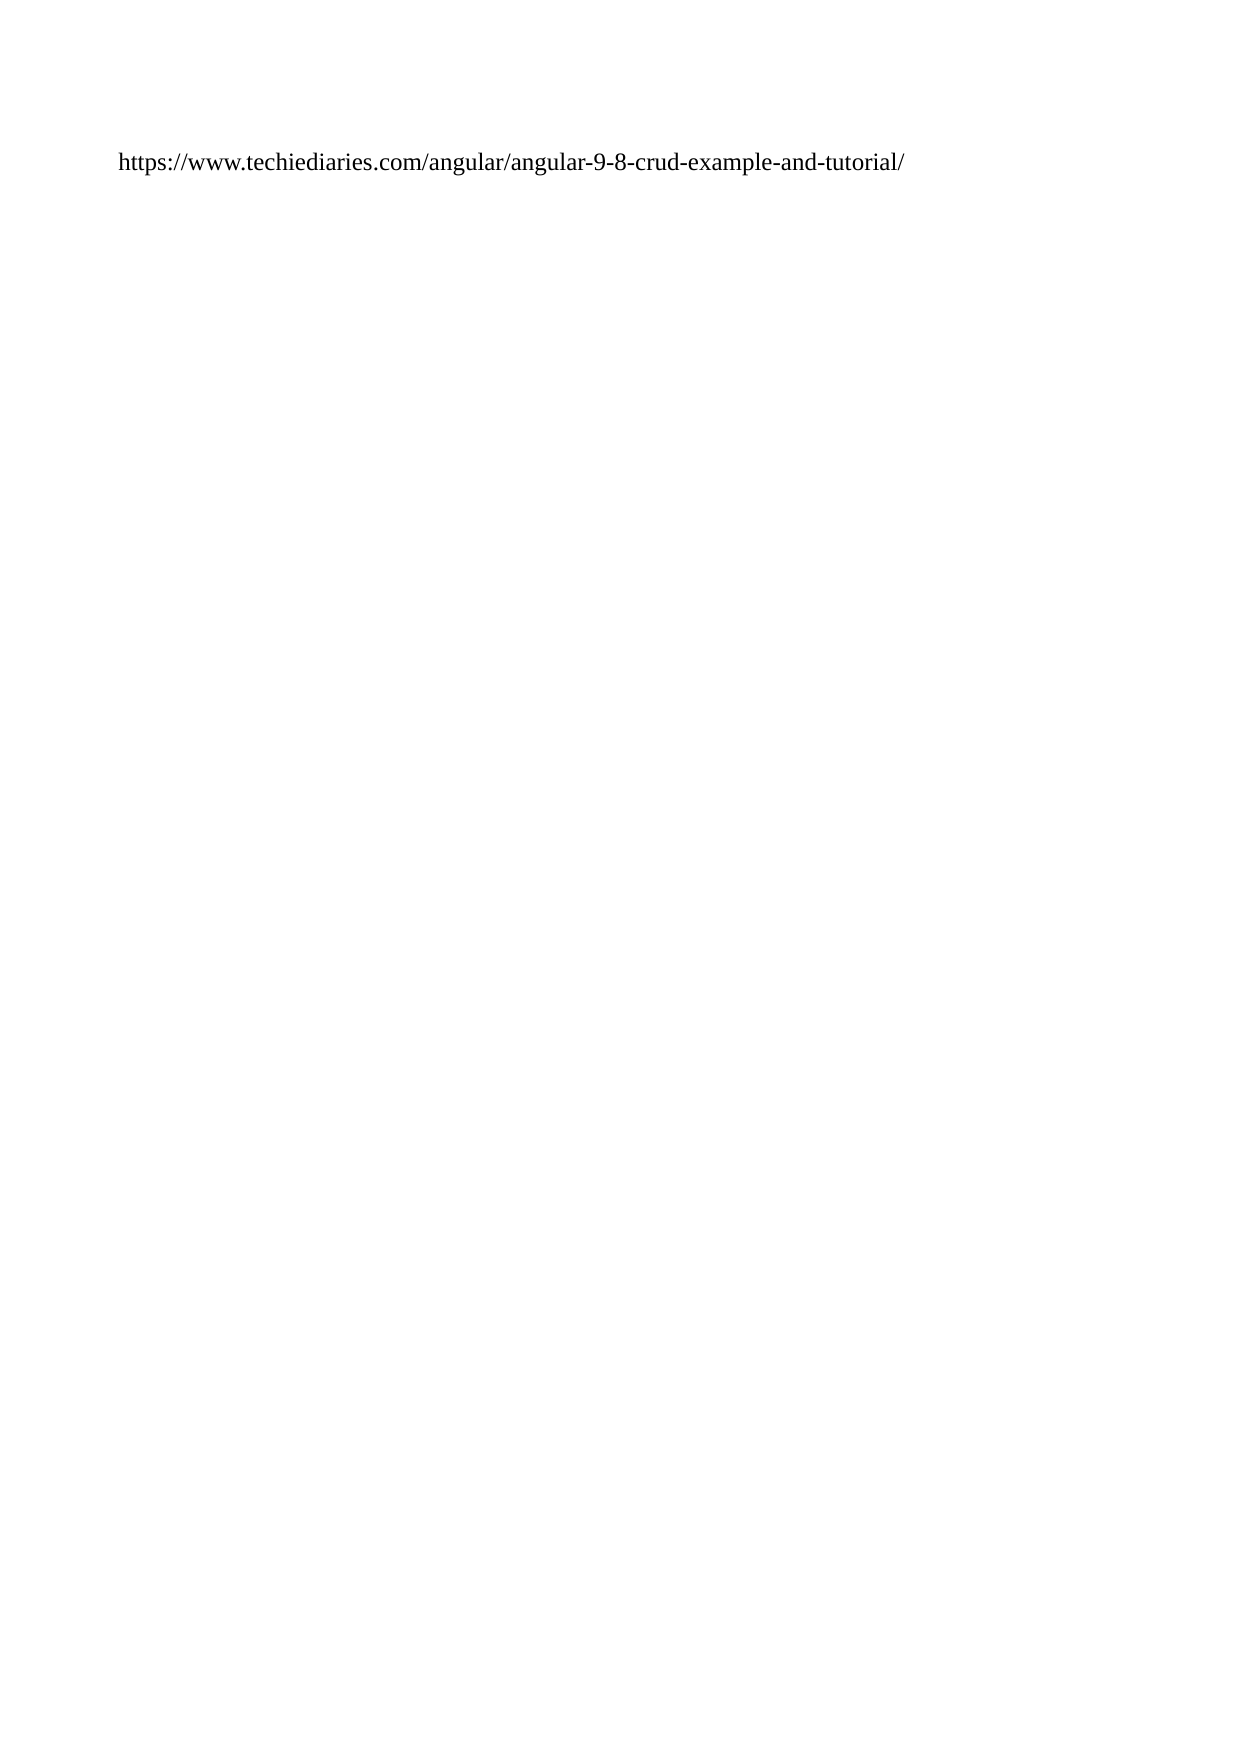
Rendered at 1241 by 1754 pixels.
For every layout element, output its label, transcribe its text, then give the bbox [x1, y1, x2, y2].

text https://www.techiediaries.com/angular/angular-9-8-crud-example-and-tutorial/ [118, 147, 1122, 176]
